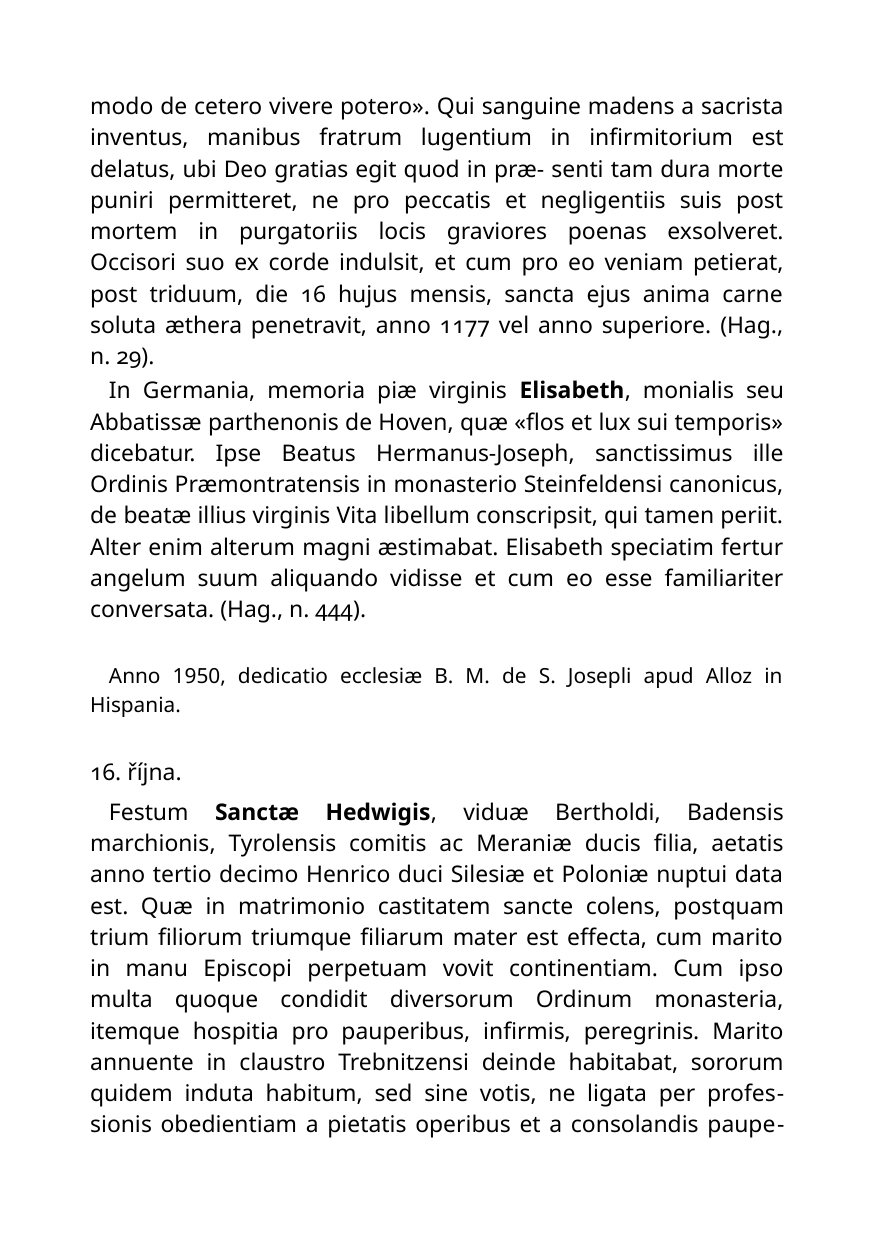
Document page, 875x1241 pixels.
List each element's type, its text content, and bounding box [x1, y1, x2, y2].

text In Germania, memoria piæ virginis Elisabeth, monialis seu Abbatissæ parthenonis de Hoven, quæ «flos et lux sui temporis» dicebatur. Ipse Beatus Hermanus-Joseph, sanctissimus ille Ordinis Præmontratensis in monasterio Steinfeldensi canonicus, de beatæ illius virginis Vita libellum conscripsit, qui tamen periit. Alter enim alterum magni æstimabat. Elisabeth speciatim fertur angelum suum aliquando vidisse et cum eo esse familiariter conversata. (Hag., n. 444). [90, 374, 784, 624]
text Anno 1950, dedicatio ecclesiæ B. M. de S. Josepli apud Alloz in Hispania. [90, 662, 784, 718]
text modo de cetero vivere potero». Qui sanguine madens a sacrista inventus, manibus fratrum lugentium in infirmitorium est delatus, ubi Deo gratias egit quod in præ- senti tam dura morte puniri permitteret, ne pro peccatis et negligentiis suis post mortem in purgatoriis locis graviores poenas exsolveret. Occisori suo ex corde indulsit, et cum pro eo veniam petierat, post triduum, die 16 hujus mensis, sancta ejus anima carne soluta æthera penetravit, anno 1177 vel anno superiore. (Hag., n. 29). [90, 90, 784, 371]
text Festum Sanctæ Hedwigis, viduæ Bertholdi, Badensis marchionis, Tyrolensis comitis ac Meraniæ ducis filia, aetatis anno tertio decimo Henrico duci Silesiæ et Poloniæ nuptui data est. Quæ in matrimonio castitatem sancte colens, post­quam trium filiorum triumque filiarum mater est effecta, cum marito in manu Episcopi perpetuam vovit continentiam. Cum ipso multa quoque condidit diversorum Ordinum monasteria, itemque hospitia pro pauperibus, infirmis, peregrinis. Marito annuente in claustro Trebnitzensi deinde habitabat, sororum quidem induta habitum, sed sine votis, ne ligata per profes­sionis obedientiam a pietatis operibus et a consolandis paupe­ [90, 796, 784, 1140]
text 16. října. [90, 756, 784, 787]
